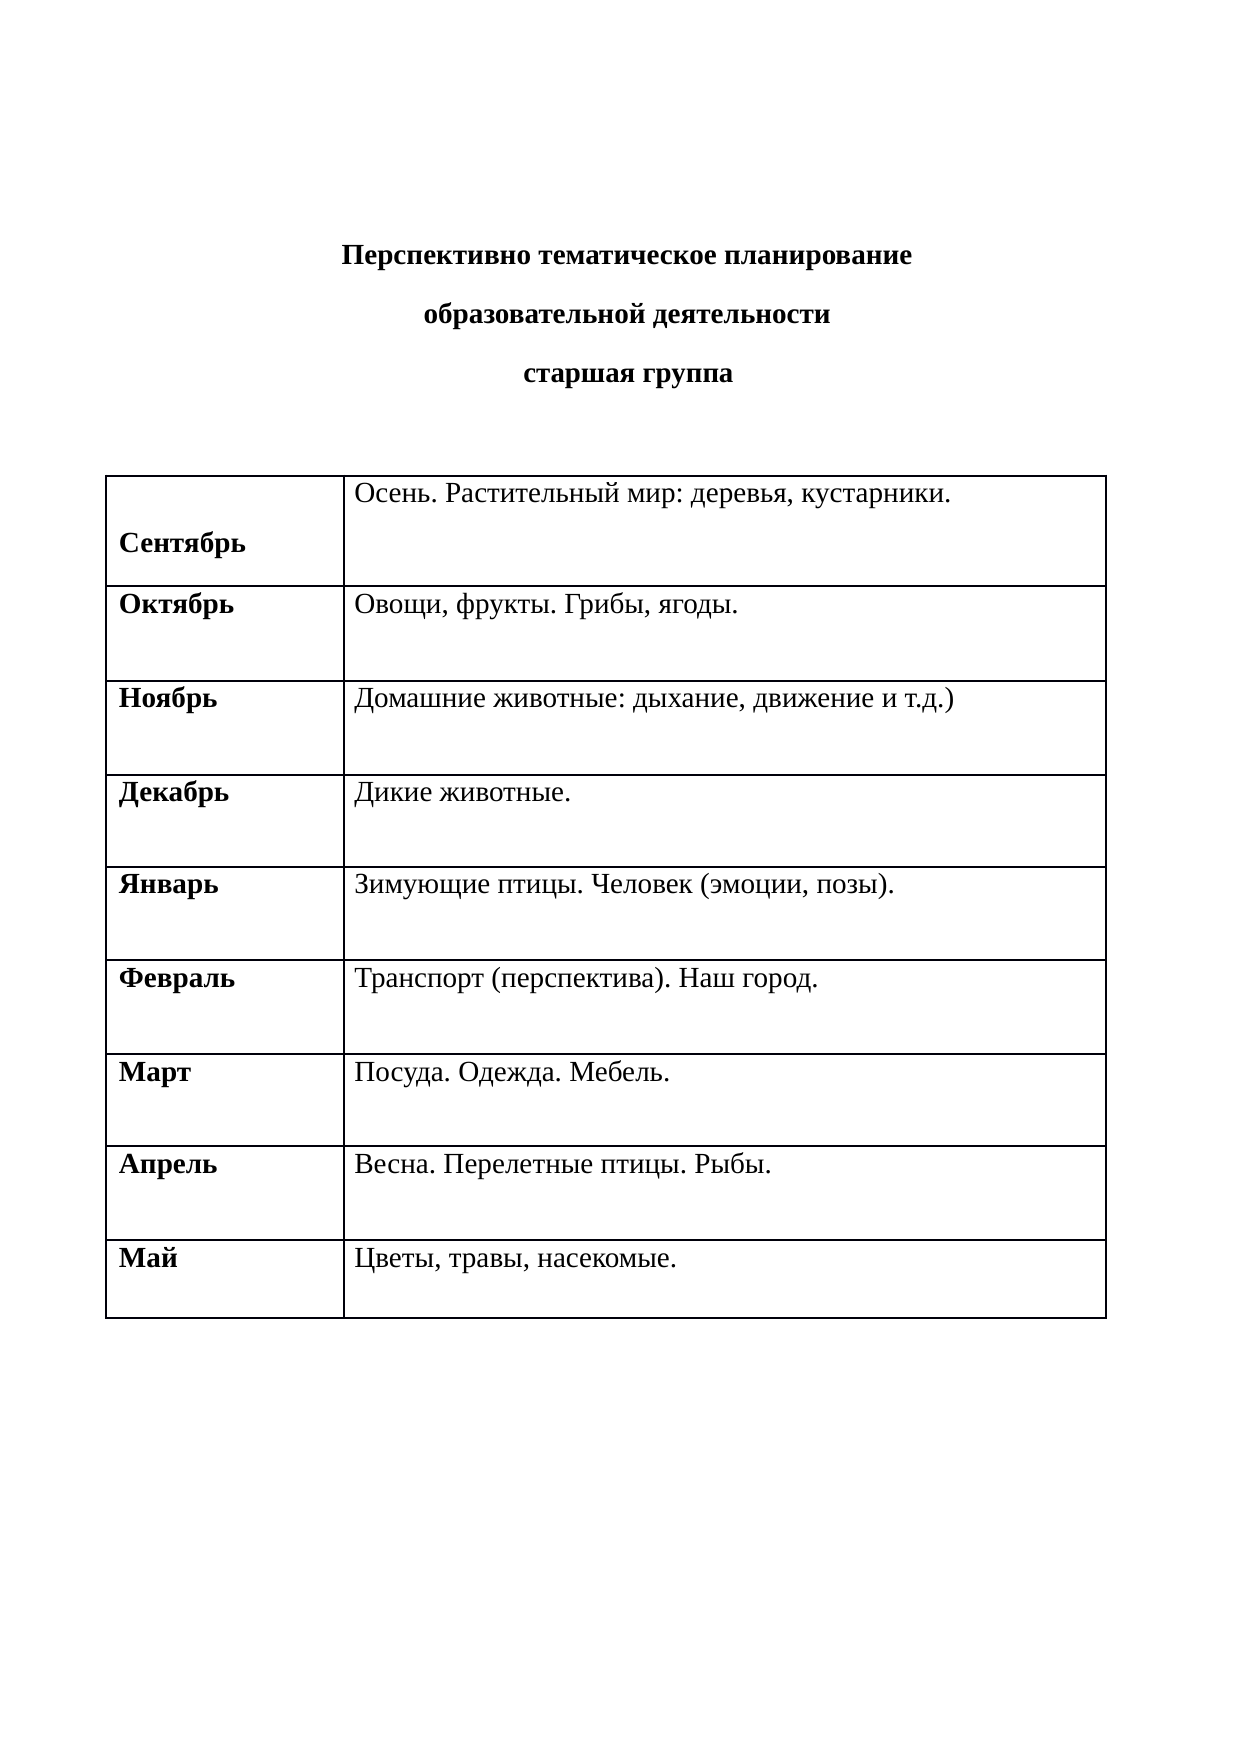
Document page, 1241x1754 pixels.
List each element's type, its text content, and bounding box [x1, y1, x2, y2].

table_cell Май [107, 1241, 289, 1273]
table_cell Октябрь [107, 587, 289, 619]
table_cell [289, 900, 343, 959]
table_cell [345, 1180, 1105, 1239]
table_cell [289, 714, 343, 774]
table_cell Домашние животные: дыхание, движение и т.д.) [345, 682, 1105, 714]
table_cell [289, 808, 343, 866]
table_cell [345, 559, 1105, 585]
table_cell [289, 559, 343, 585]
table_cell [289, 620, 343, 679]
table_cell [107, 994, 289, 1053]
table_cell [289, 1180, 343, 1239]
table_cell [345, 714, 1105, 774]
table_cell [107, 900, 289, 959]
table_cell Зимующие птицы. Человек (эмоции, позы). [345, 868, 1105, 900]
table_cell [107, 714, 289, 774]
table_header [106, 237, 289, 270]
table_cell [289, 509, 343, 559]
table_cell [289, 776, 343, 808]
table_cell [289, 1055, 343, 1087]
table_cell Март [107, 1055, 289, 1087]
table_cell [345, 1274, 1105, 1317]
table_cell [107, 1088, 289, 1145]
table_cell Посуда. Одежда. Мебель. [345, 1055, 1105, 1087]
table_cell образовательной деятельности [344, 270, 1106, 329]
table_cell [289, 1147, 343, 1179]
table_cell Овощи, фрукты. Грибы, ягоды. [345, 587, 1105, 619]
table_cell Апрель [107, 1147, 289, 1179]
table_cell Ноябрь [107, 682, 289, 714]
table_cell [289, 389, 344, 474]
table_cell Цветы, травы, насекомые. [345, 1241, 1105, 1273]
table_cell [107, 1274, 289, 1317]
table_cell Январь [107, 868, 289, 900]
table_cell Осень. Растительный мир: деревья, кустарники. [345, 477, 1105, 508]
table_cell Декабрь [107, 776, 289, 808]
table_cell Весна. Перелетные птицы. Рыбы. [345, 1147, 1105, 1179]
table_cell [289, 587, 343, 619]
table_cell [289, 477, 343, 508]
table_cell [107, 808, 289, 866]
table_cell [289, 868, 343, 900]
table_cell [289, 1274, 343, 1317]
table_cell Февраль [107, 961, 289, 993]
table_cell [345, 900, 1105, 959]
table_cell [107, 1180, 289, 1239]
table_cell [345, 620, 1105, 679]
table_cell Сентябрь [107, 509, 289, 559]
table_cell Дикие животные. [345, 776, 1105, 808]
table_cell [289, 270, 344, 329]
table_cell [107, 477, 289, 508]
table_cell [345, 808, 1105, 866]
table_cell [289, 994, 343, 1053]
table_cell старшая группа [344, 330, 1106, 389]
table_cell [107, 620, 289, 679]
table_cell [344, 389, 1106, 474]
table_cell [289, 961, 343, 993]
table_cell [345, 994, 1105, 1053]
table_cell [345, 509, 1105, 559]
table_header Перспективно тематическое планирование [289, 237, 1106, 270]
table_cell [106, 330, 289, 389]
table_cell [107, 559, 289, 585]
table_cell [106, 389, 289, 474]
table_cell [345, 1088, 1105, 1145]
table_cell Транспорт (перспектива). Наш город. [345, 961, 1105, 993]
table_cell [289, 1088, 343, 1145]
table_cell [289, 1241, 343, 1273]
table_cell [106, 270, 289, 329]
table_cell [289, 682, 343, 714]
table_cell [289, 330, 344, 389]
